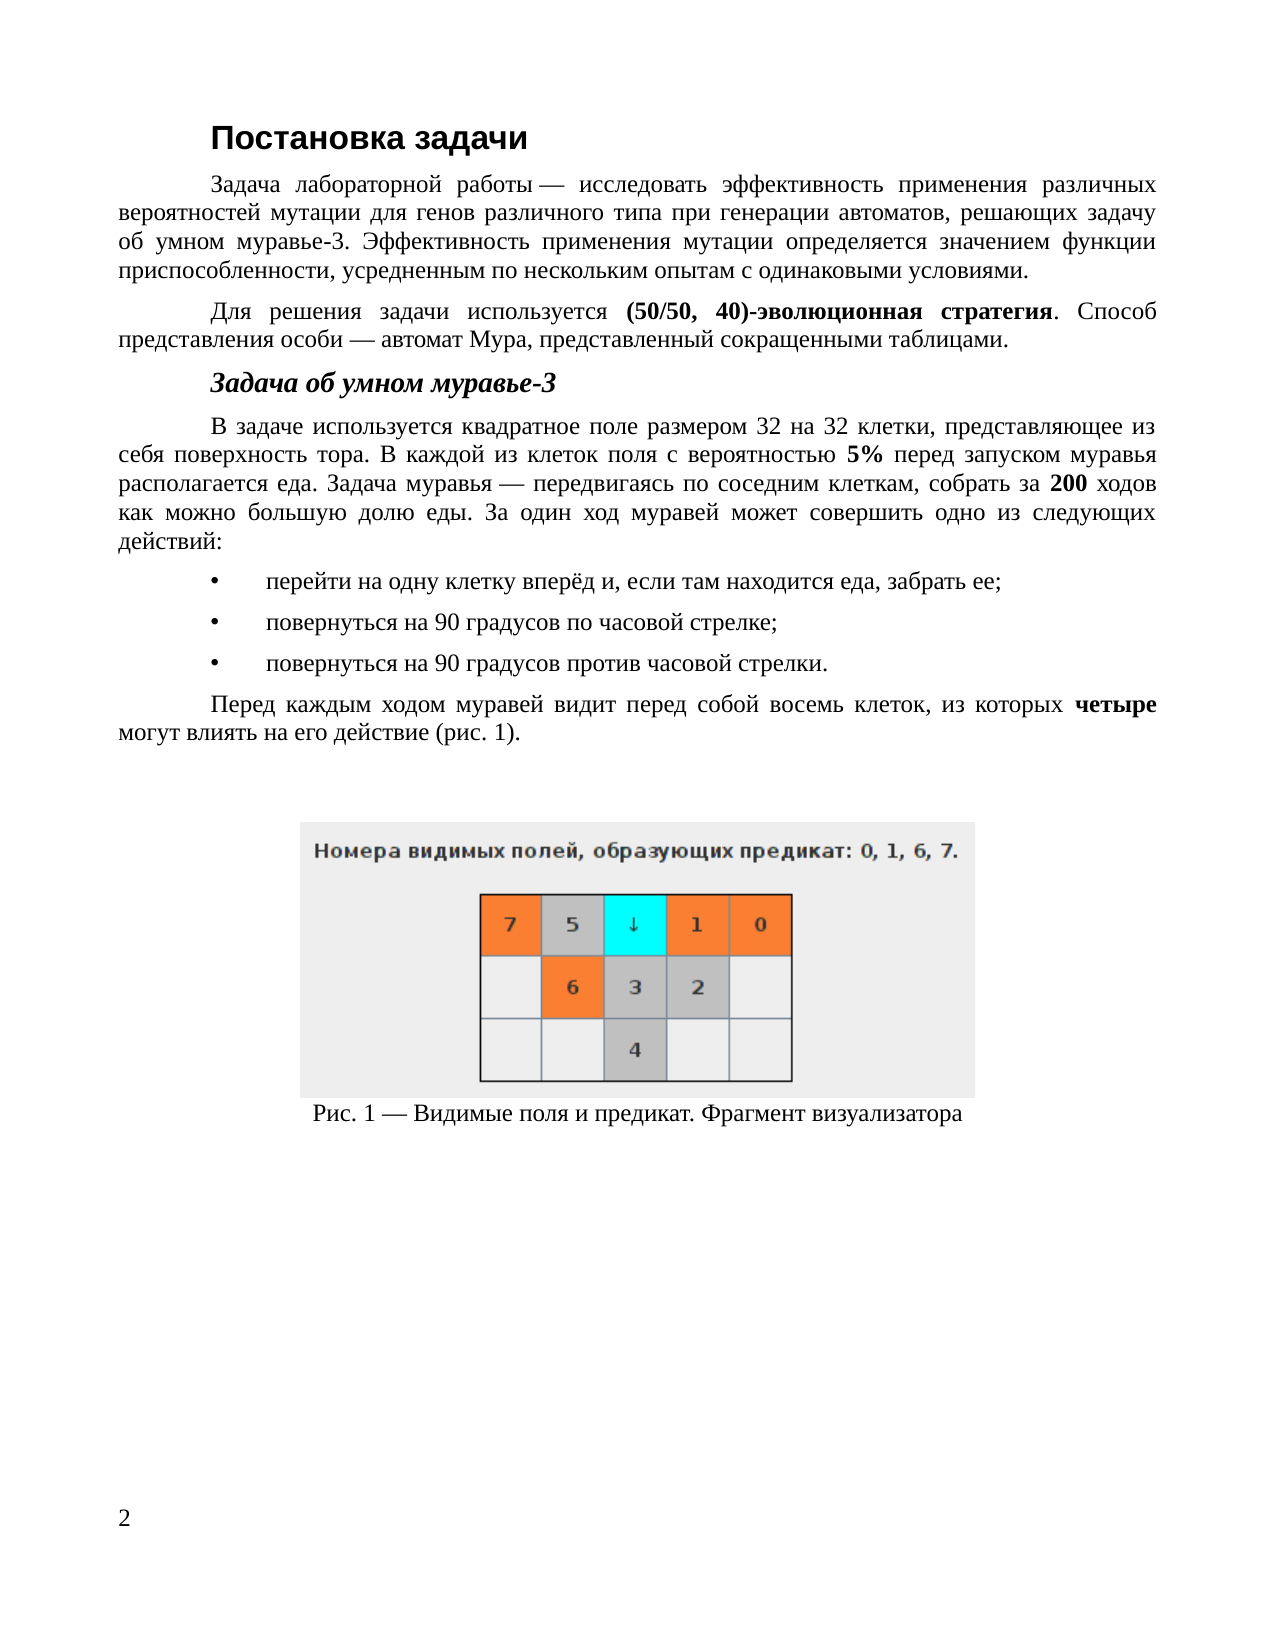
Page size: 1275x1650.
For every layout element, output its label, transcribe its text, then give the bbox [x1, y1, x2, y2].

list перейти на одну клетку вперёд и, если там находится еда, забрать ее; [118, 566, 1157, 595]
text Перед каждым ходом муравей видит перед собой восемь клеток, из которых четыре могут влиять на его действие (рис. 1). [118, 689, 1157, 746]
text В задаче используется квадратное поле размером 32 на 32 клетки, представляющее из себя поверхность тора. В каждой из клеток поля с вероятностью 5% перед запуском муравья располагается еда. Задача муравья — передвигаясь по соседним клеткам, собрать за 200 ходов как можно большую долю еды. За один ход муравей может совершить одно из следующих действий: [118, 411, 1157, 554]
picture [300, 822, 976, 1098]
subtitle Задача об умном муравье-3 [118, 365, 1157, 399]
list повернуться на 90 градусов против часовой стрелки. [118, 648, 1157, 677]
text Для решения задачи используется (50/50, 40)-эволюционная стратегия. Способ представления особи — автомат Мура, представленный сокращенными таблицами. [118, 296, 1157, 353]
subtitle Рис. 1 — Видимые поля и предикат. Фрагмент визуализатора [300, 1098, 975, 1127]
subtitle Постановка задачи [118, 118, 1157, 157]
list повернуться на 90 градусов по часовой стрелке; [118, 607, 1157, 636]
text Задача лабораторной работы — исследовать эффективность применения различных вероятностей мутации для генов различного типа при генерации автоматов, решающих задачу об умном муравье-3. Эффективность применения мутации определяется значением функции приспособленности, усредненным по нескольким опытам с одинаковыми условиями. [118, 169, 1157, 284]
